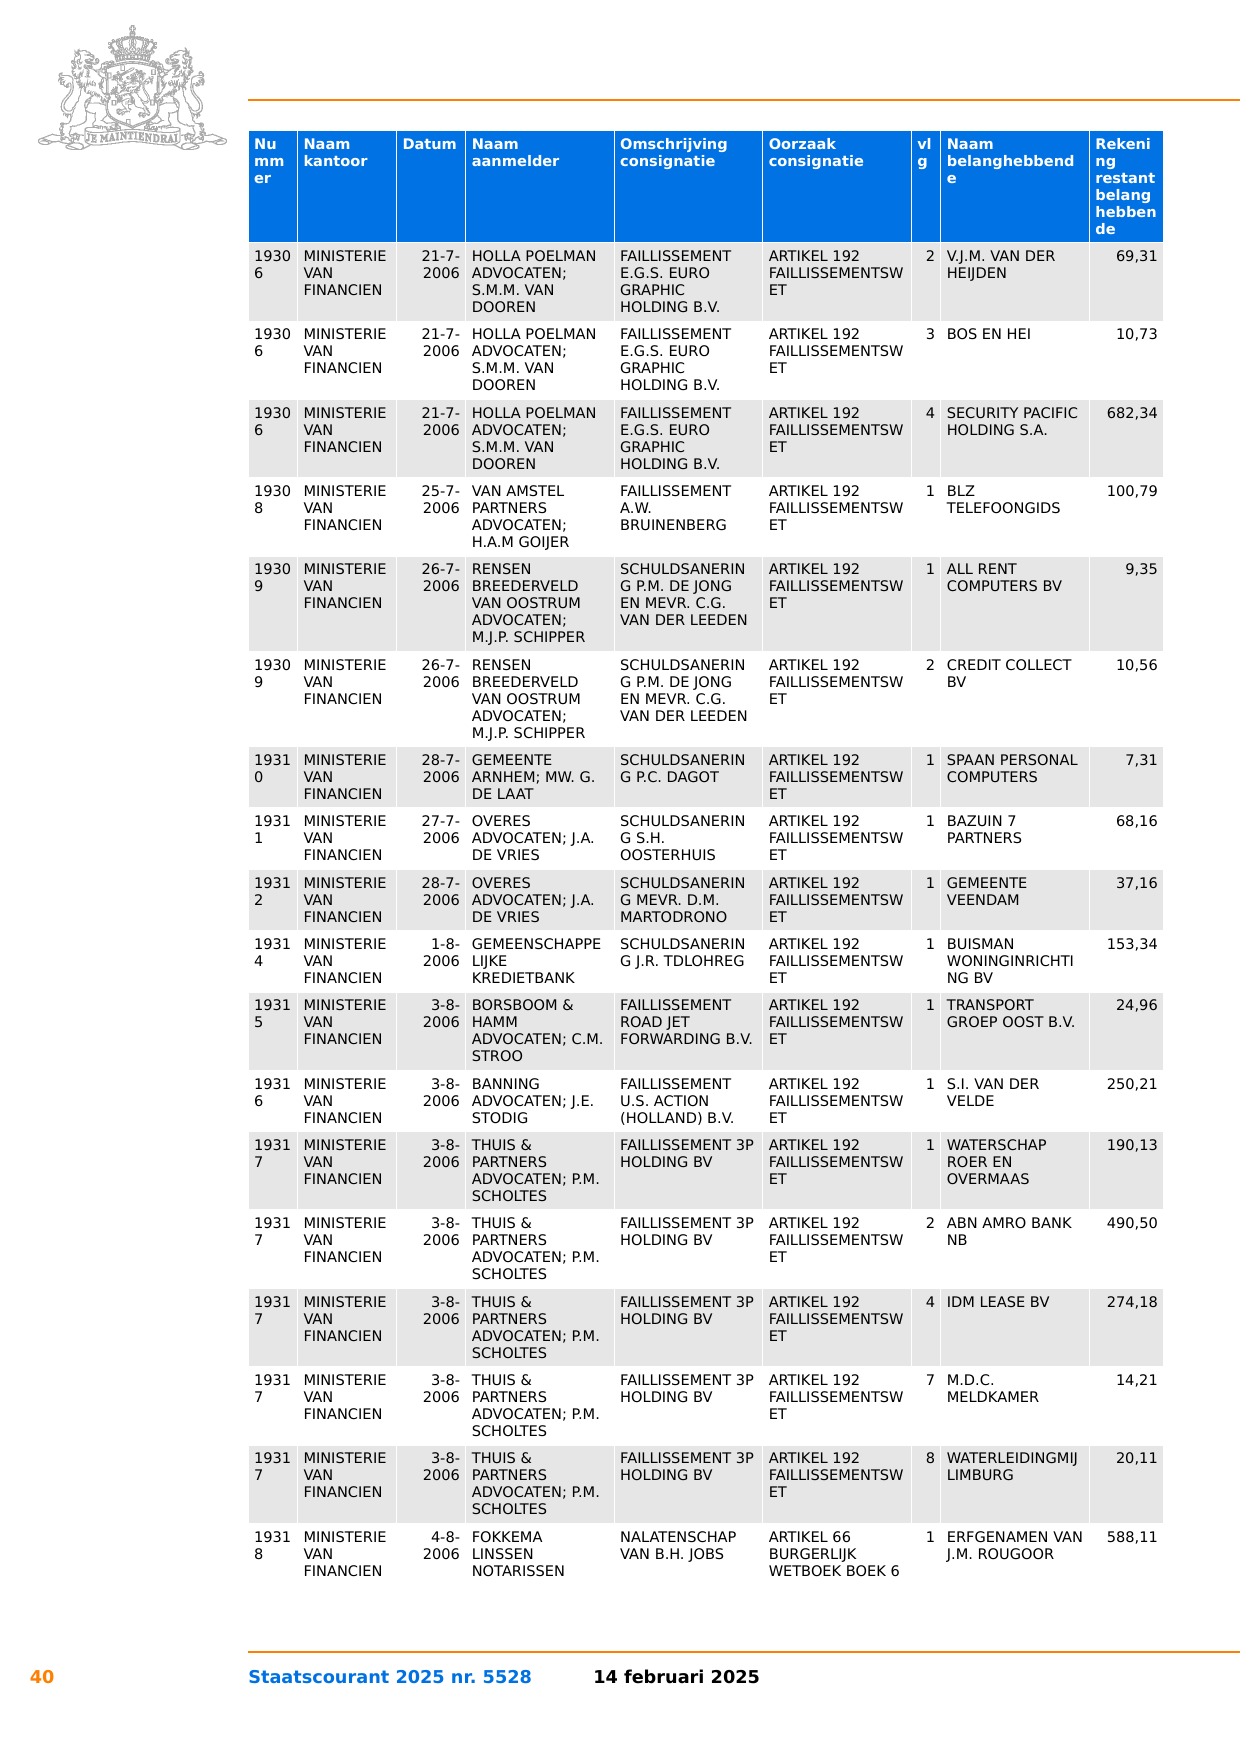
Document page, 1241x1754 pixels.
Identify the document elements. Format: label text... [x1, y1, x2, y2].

table_cell 19315 [249, 993, 297, 1070]
table_cell 20,11 [1090, 1446, 1163, 1523]
table_cell 274,18 [1090, 1289, 1163, 1366]
table_cell HOLLA POELMAN ADVOCATEN; S.M.M. VAN DOOREN [466, 322, 614, 399]
table_cell 19310 [249, 747, 297, 807]
table_cell ARTIKEL 192 FAILLISSEMENTSWET [763, 1367, 911, 1444]
table_cell ABN AMRO BANK NB [941, 1211, 1089, 1288]
table_cell 19312 [249, 870, 297, 930]
table_cell THUIS & PARTNERS ADVOCATEN; P.M. SCHOLTES [466, 1289, 614, 1366]
table_cell ARTIKEL 192 FAILLISSEMENTSWET [763, 1446, 911, 1523]
table_cell 1 [912, 809, 940, 869]
table_cell ARTIKEL 192 FAILLISSEMENTSWET [763, 478, 911, 556]
table_cell 68,16 [1090, 809, 1163, 869]
table_cell IDM LEASE BV [941, 1289, 1089, 1366]
table_cell 21-7-2006 [397, 243, 465, 321]
table_cell 190,13 [1090, 1132, 1163, 1209]
table_cell ARTIKEL 192 FAILLISSEMENTSWET [763, 1289, 911, 1366]
table_cell MINISTERIE VAN FINANCIEN [298, 993, 396, 1070]
table_cell SCHULDSANERING MEVR. D.M. MARTODRONO [615, 870, 762, 930]
table_cell MINISTERIE VAN FINANCIEN [298, 809, 396, 869]
table_cell S.I. VAN DER VELDE [941, 1071, 1089, 1131]
table_cell GEMEENTE ARNHEM; MW. G. DE LAAT [466, 747, 614, 807]
table_cell ALL RENT COMPUTERS BV [941, 557, 1089, 651]
table_cell 19317 [249, 1367, 297, 1444]
table_cell FAILLISSEMENT 3P HOLDING BV [615, 1446, 762, 1523]
table_cell 8 [912, 1446, 940, 1523]
table_cell 19311 [249, 809, 297, 869]
table_cell HOLLA POELMAN ADVOCATEN; S.M.M. VAN DOOREN [466, 243, 614, 321]
table_header Rekening restant belanghebbende [1090, 131, 1163, 242]
table_cell 19309 [249, 557, 297, 651]
table_cell MINISTERIE VAN FINANCIEN [298, 931, 396, 992]
table_cell 1 [912, 557, 940, 651]
table_cell FAILLISSEMENT 3P HOLDING BV [615, 1289, 762, 1366]
table_cell 1 [912, 931, 940, 992]
picture [38, 25, 227, 150]
table_cell V.J.M. VAN DER HEIJDEN [941, 243, 1089, 321]
table_cell 3-8-2006 [397, 1289, 465, 1366]
table_cell 3-8-2006 [397, 1132, 465, 1209]
table_cell 1 [912, 1524, 940, 1584]
table_cell MINISTERIE VAN FINANCIEN [298, 1367, 396, 1444]
table_cell BOS EN HEI [941, 322, 1089, 399]
table_cell BAZUIN 7 PARTNERS [941, 809, 1089, 869]
table_cell 25-7-2006 [397, 478, 465, 556]
table_cell 19317 [249, 1446, 297, 1523]
table_cell NALATENSCHAP VAN B.H. JOBS [615, 1524, 762, 1584]
table_cell FAILLISSEMENT U.S. ACTION (HOLLAND) B.V. [615, 1071, 762, 1131]
table_cell 19318 [249, 1524, 297, 1584]
table_header Naam belanghebbende [941, 131, 1089, 242]
table_cell OVERES ADVOCATEN; J.A. DE VRIES [466, 870, 614, 930]
table_cell 19306 [249, 400, 297, 477]
table_cell 19314 [249, 931, 297, 992]
table_cell 3-8-2006 [397, 1071, 465, 1131]
table_cell 100,79 [1090, 478, 1163, 556]
table_cell SPAAN PERSONAL COMPUTERS [941, 747, 1089, 807]
table_header Naam aanmelder [466, 131, 614, 242]
table_cell 69,31 [1090, 243, 1163, 321]
table_cell 3-8-2006 [397, 1211, 465, 1288]
table_cell 26-7-2006 [397, 652, 465, 746]
table_cell MINISTERIE VAN FINANCIEN [298, 322, 396, 399]
table_cell THUIS & PARTNERS ADVOCATEN; P.M. SCHOLTES [466, 1367, 614, 1444]
table_cell FAILLISSEMENT 3P HOLDING BV [615, 1132, 762, 1209]
table_cell BLZ TELEFOONGIDS [941, 478, 1089, 556]
table_cell BORSBOOM & HAMM ADVOCATEN; C.M. STROO [466, 993, 614, 1070]
table_cell FAILLISSEMENT E.G.S. EURO GRAPHIC HOLDING B.V. [615, 243, 762, 321]
table_cell 27-7-2006 [397, 809, 465, 869]
table_cell 1 [912, 1071, 940, 1131]
table_cell MINISTERIE VAN FINANCIEN [298, 478, 396, 556]
table_cell 24,96 [1090, 993, 1163, 1070]
table_cell 250,21 [1090, 1071, 1163, 1131]
table_cell 4 [912, 400, 940, 477]
table_cell 1 [912, 747, 940, 807]
table_cell 10,56 [1090, 652, 1163, 746]
table_cell 28-7-2006 [397, 747, 465, 807]
table_cell BUISMAN WONINGINRICHTING BV [941, 931, 1089, 992]
table_cell 1 [912, 870, 940, 930]
table_header vlg [912, 131, 940, 242]
table_cell M.D.C. MELDKAMER [941, 1367, 1089, 1444]
table_cell ARTIKEL 192 FAILLISSEMENTSWET [763, 1211, 911, 1288]
table_cell ARTIKEL 192 FAILLISSEMENTSWET [763, 557, 911, 651]
table_cell 1-8-2006 [397, 931, 465, 992]
table_cell FAILLISSEMENT ROAD JET FORWARDING B.V. [615, 993, 762, 1070]
table_cell 37,16 [1090, 870, 1163, 930]
table_cell 4-8-2006 [397, 1524, 465, 1584]
table_cell RENSEN BREEDERVELD VAN OOSTRUM ADVOCATEN; M.J.P. SCHIPPER [466, 652, 614, 746]
table_cell 3-8-2006 [397, 1367, 465, 1444]
table_cell 14,21 [1090, 1367, 1163, 1444]
table_cell ARTIKEL 66 BURGERLIJK WETBOEK BOEK 6 [763, 1524, 911, 1584]
table_cell 21-7-2006 [397, 322, 465, 399]
table_cell TRANSPORT GROEP OOST B.V. [941, 993, 1089, 1070]
table_cell ERFGENAMEN VAN J.M. ROUGOOR [941, 1524, 1089, 1584]
table_cell 1 [912, 1132, 940, 1209]
table_cell MINISTERIE VAN FINANCIEN [298, 1132, 396, 1209]
table_cell FAILLISSEMENT A.W. BRUINENBERG [615, 478, 762, 556]
table_cell 26-7-2006 [397, 557, 465, 651]
table_cell WATERSCHAP ROER EN OVERMAAS [941, 1132, 1089, 1209]
table_cell 3-8-2006 [397, 993, 465, 1070]
table_cell 490,50 [1090, 1211, 1163, 1288]
table_cell MINISTERIE VAN FINANCIEN [298, 1289, 396, 1366]
table_cell 2 [912, 652, 940, 746]
table_cell 19317 [249, 1289, 297, 1366]
table_cell 153,34 [1090, 931, 1163, 992]
table_cell MINISTERIE VAN FINANCIEN [298, 1446, 396, 1523]
table_cell BANNING ADVOCATEN; J.E. STODIG [466, 1071, 614, 1131]
table_cell HOLLA POELMAN ADVOCATEN; S.M.M. VAN DOOREN [466, 400, 614, 477]
table_cell SCHULDSANERING J.R. TDLOHREG [615, 931, 762, 992]
table_cell 19316 [249, 1071, 297, 1131]
table_cell ARTIKEL 192 FAILLISSEMENTSWET [763, 1071, 911, 1131]
table_header Naam kantoor [298, 131, 396, 242]
table_cell 3 [912, 322, 940, 399]
table_cell FAILLISSEMENT E.G.S. EURO GRAPHIC HOLDING B.V. [615, 322, 762, 399]
table_cell 10,73 [1090, 322, 1163, 399]
table_cell ARTIKEL 192 FAILLISSEMENTSWET [763, 747, 911, 807]
table_cell ARTIKEL 192 FAILLISSEMENTSWET [763, 993, 911, 1070]
table_cell SCHULDSANERING P.M. DE JONG EN MEVR. C.G. VAN DER LEEDEN [615, 557, 762, 651]
table_cell GEMEENSCHAPPELIJKE KREDIETBANK [466, 931, 614, 992]
table_cell FAILLISSEMENT E.G.S. EURO GRAPHIC HOLDING B.V. [615, 400, 762, 477]
table_header Nummer [249, 131, 297, 242]
table_cell SCHULDSANERING P.C. DAGOT [615, 747, 762, 807]
table_cell SCHULDSANERING S.H. OOSTERHUIS [615, 809, 762, 869]
table_cell 682,34 [1090, 400, 1163, 477]
table_cell FAILLISSEMENT 3P HOLDING BV [615, 1367, 762, 1444]
table_cell 19308 [249, 478, 297, 556]
table_cell 3-8-2006 [397, 1446, 465, 1523]
table_cell MINISTERIE VAN FINANCIEN [298, 557, 396, 651]
table_cell 19317 [249, 1132, 297, 1209]
table_cell 588,11 [1090, 1524, 1163, 1584]
table_cell ARTIKEL 192 FAILLISSEMENTSWET [763, 652, 911, 746]
table_cell MINISTERIE VAN FINANCIEN [298, 400, 396, 477]
table_cell 19306 [249, 322, 297, 399]
table_cell SCHULDSANERING P.M. DE JONG EN MEVR. C.G. VAN DER LEEDEN [615, 652, 762, 746]
table_cell MINISTERIE VAN FINANCIEN [298, 870, 396, 930]
table_cell 2 [912, 243, 940, 321]
table_cell 7 [912, 1367, 940, 1444]
table_cell 21-7-2006 [397, 400, 465, 477]
table_cell MINISTERIE VAN FINANCIEN [298, 1071, 396, 1131]
table_cell 19309 [249, 652, 297, 746]
table_cell GEMEENTE VEENDAM [941, 870, 1089, 930]
table_cell 4 [912, 1289, 940, 1366]
table_cell WATERLEIDINGMIJ LIMBURG [941, 1446, 1089, 1523]
table_cell ARTIKEL 192 FAILLISSEMENTSWET [763, 322, 911, 399]
table_cell 28-7-2006 [397, 870, 465, 930]
table_cell ARTIKEL 192 FAILLISSEMENTSWET [763, 931, 911, 992]
table_cell THUIS & PARTNERS ADVOCATEN; P.M. SCHOLTES [466, 1132, 614, 1209]
table_cell FAILLISSEMENT 3P HOLDING BV [615, 1211, 762, 1288]
table_cell ARTIKEL 192 FAILLISSEMENTSWET [763, 1132, 911, 1209]
table_cell ARTIKEL 192 FAILLISSEMENTSWET [763, 809, 911, 869]
table_header Omschrijving consignatie [615, 131, 762, 242]
table_cell 19306 [249, 243, 297, 321]
table_cell 2 [912, 1211, 940, 1288]
table_cell MINISTERIE VAN FINANCIEN [298, 747, 396, 807]
table_cell 1 [912, 993, 940, 1070]
table_cell CREDIT COLLECT BV [941, 652, 1089, 746]
table_cell 9,35 [1090, 557, 1163, 651]
table_cell ARTIKEL 192 FAILLISSEMENTSWET [763, 400, 911, 477]
table_cell MINISTERIE VAN FINANCIEN [298, 1524, 396, 1584]
table_cell MINISTERIE VAN FINANCIEN [298, 243, 396, 321]
table_cell 19317 [249, 1211, 297, 1288]
table_cell FOKKEMA LINSSEN NOTARISSEN [466, 1524, 614, 1584]
table_cell ARTIKEL 192 FAILLISSEMENTSWET [763, 243, 911, 321]
table_cell 1 [912, 478, 940, 556]
table_cell ARTIKEL 192 FAILLISSEMENTSWET [763, 870, 911, 930]
table_header Oorzaak consignatie [763, 131, 911, 242]
table_cell SECURITY PACIFIC HOLDING S.A. [941, 400, 1089, 477]
table_cell RENSEN BREEDERVELD VAN OOSTRUM ADVOCATEN; M.J.P. SCHIPPER [466, 557, 614, 651]
table_cell MINISTERIE VAN FINANCIEN [298, 652, 396, 746]
table_cell THUIS & PARTNERS ADVOCATEN; P.M. SCHOLTES [466, 1211, 614, 1288]
table_cell 7,31 [1090, 747, 1163, 807]
table_cell VAN AMSTEL PARTNERS ADVOCATEN; H.A.M GOIJER [466, 478, 614, 556]
table_cell OVERES ADVOCATEN; J.A. DE VRIES [466, 809, 614, 869]
table_cell THUIS & PARTNERS ADVOCATEN; P.M. SCHOLTES [466, 1446, 614, 1523]
table_header Datum [397, 131, 465, 242]
table_cell MINISTERIE VAN FINANCIEN [298, 1211, 396, 1288]
